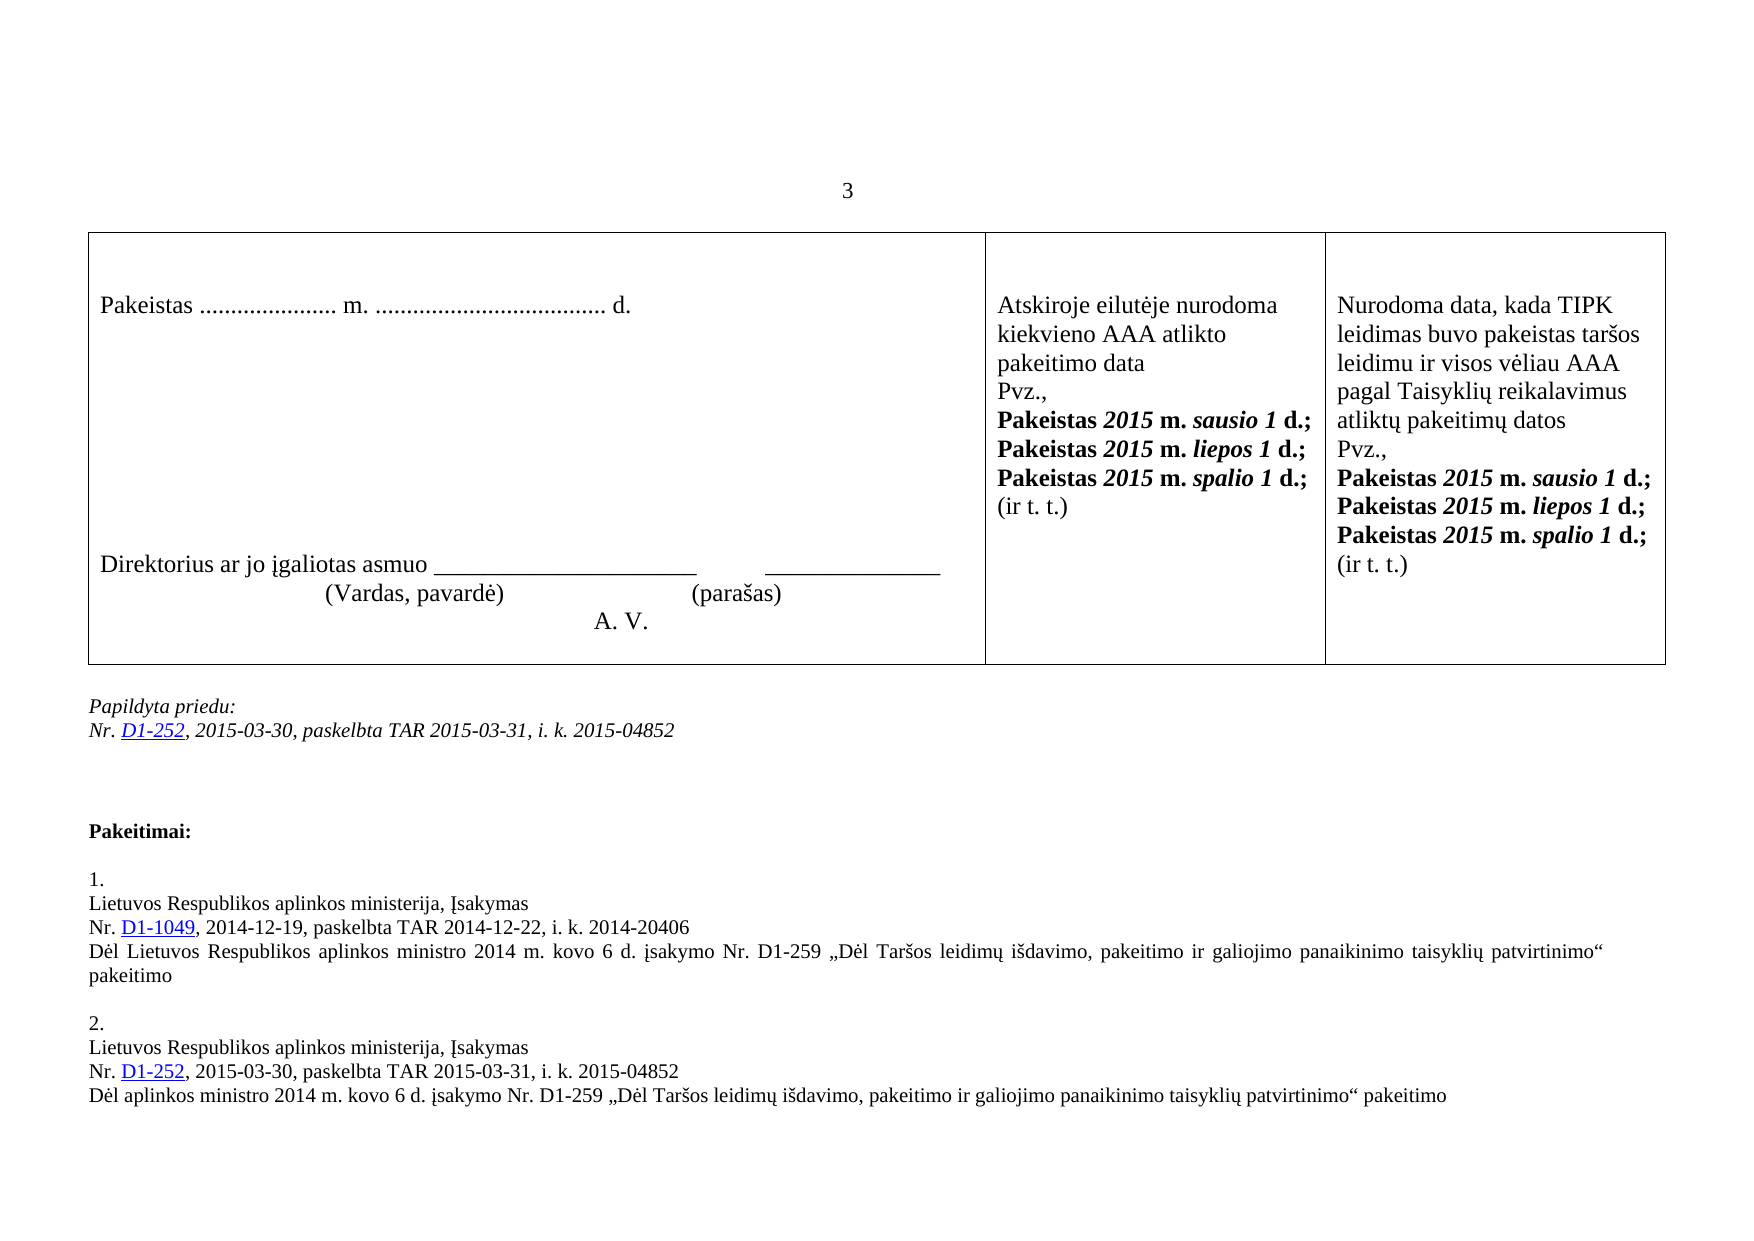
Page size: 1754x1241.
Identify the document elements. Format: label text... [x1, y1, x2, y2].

text Dėl aplinkos ministro 2014 m. kovo 6 d. įsakymo Nr. D1-259 „Dėl Taršos leidimų išdavimo, pakeitimo ir galiojimo panaikinimo taisyklių patvirtinimo“ pakeitimo [89, 1083, 1606, 1107]
text 1. [89, 867, 1606, 891]
text Nr. D1-252, 2015-03-30, paskelbta TAR 2015-03-31, i. k. 2015-04852 [89, 1059, 1606, 1083]
text Lietuvos Respublikos aplinkos ministerija, Įsakymas [89, 891, 1606, 915]
table_cell Atskiroje eilutėje nurodoma kiekvieno AAA atlikto pakeitimo data Pvz., Pakeistas 2015 m. sausio 1 d.; Pakeistas 2015 m. liepos 1 d.; Pakeistas 2015 m. spalio 1 d.; (ir t. t.) [986, 233, 1325, 664]
text Nr. D1-252, 2015-03-30, paskelbta TAR 2015-03-31, i. k. 2015-04852 [89, 718, 1606, 742]
text Dėl Lietuvos Respublikos aplinkos ministro 2014 m. kovo 6 d. įsakymo Nr. D1-259 „Dėl Taršos leidimų išdavimo, pakeitimo ir galiojimo panaikinimo taisyklių patvirtinimo“ pakeitimo [89, 939, 1606, 987]
text Pakeitimai: [89, 819, 1606, 843]
text Lietuvos Respublikos aplinkos ministerija, Įsakymas [89, 1035, 1606, 1059]
text Papildyta priedu: [89, 694, 1606, 718]
table_cell Nurodoma data, kada TIPK leidimas buvo pakeistas taršos leidimu ir visos vėliau AAA pagal Taisyklių reikalavimus atliktų pakeitimų datos Pvz., Pakeistas 2015 m. sausio 1 d.; Pakeistas 2015 m. liepos 1 d.; Pakeistas 2015 m. spalio 1 d.; (ir t. t.) [1326, 233, 1665, 664]
text 2. [89, 1011, 1606, 1035]
text Nr. D1-1049, 2014-12-19, paskelbta TAR 2014-12-22, i. k. 2014-20406 [89, 915, 1606, 939]
table_cell Pakeistas ...................... m. ..................................... d. Direktorius ar jo įgaliotas asmuo _____________________ ______________ (Vardas, pavardė) (parašas) A. V. [89, 233, 985, 664]
